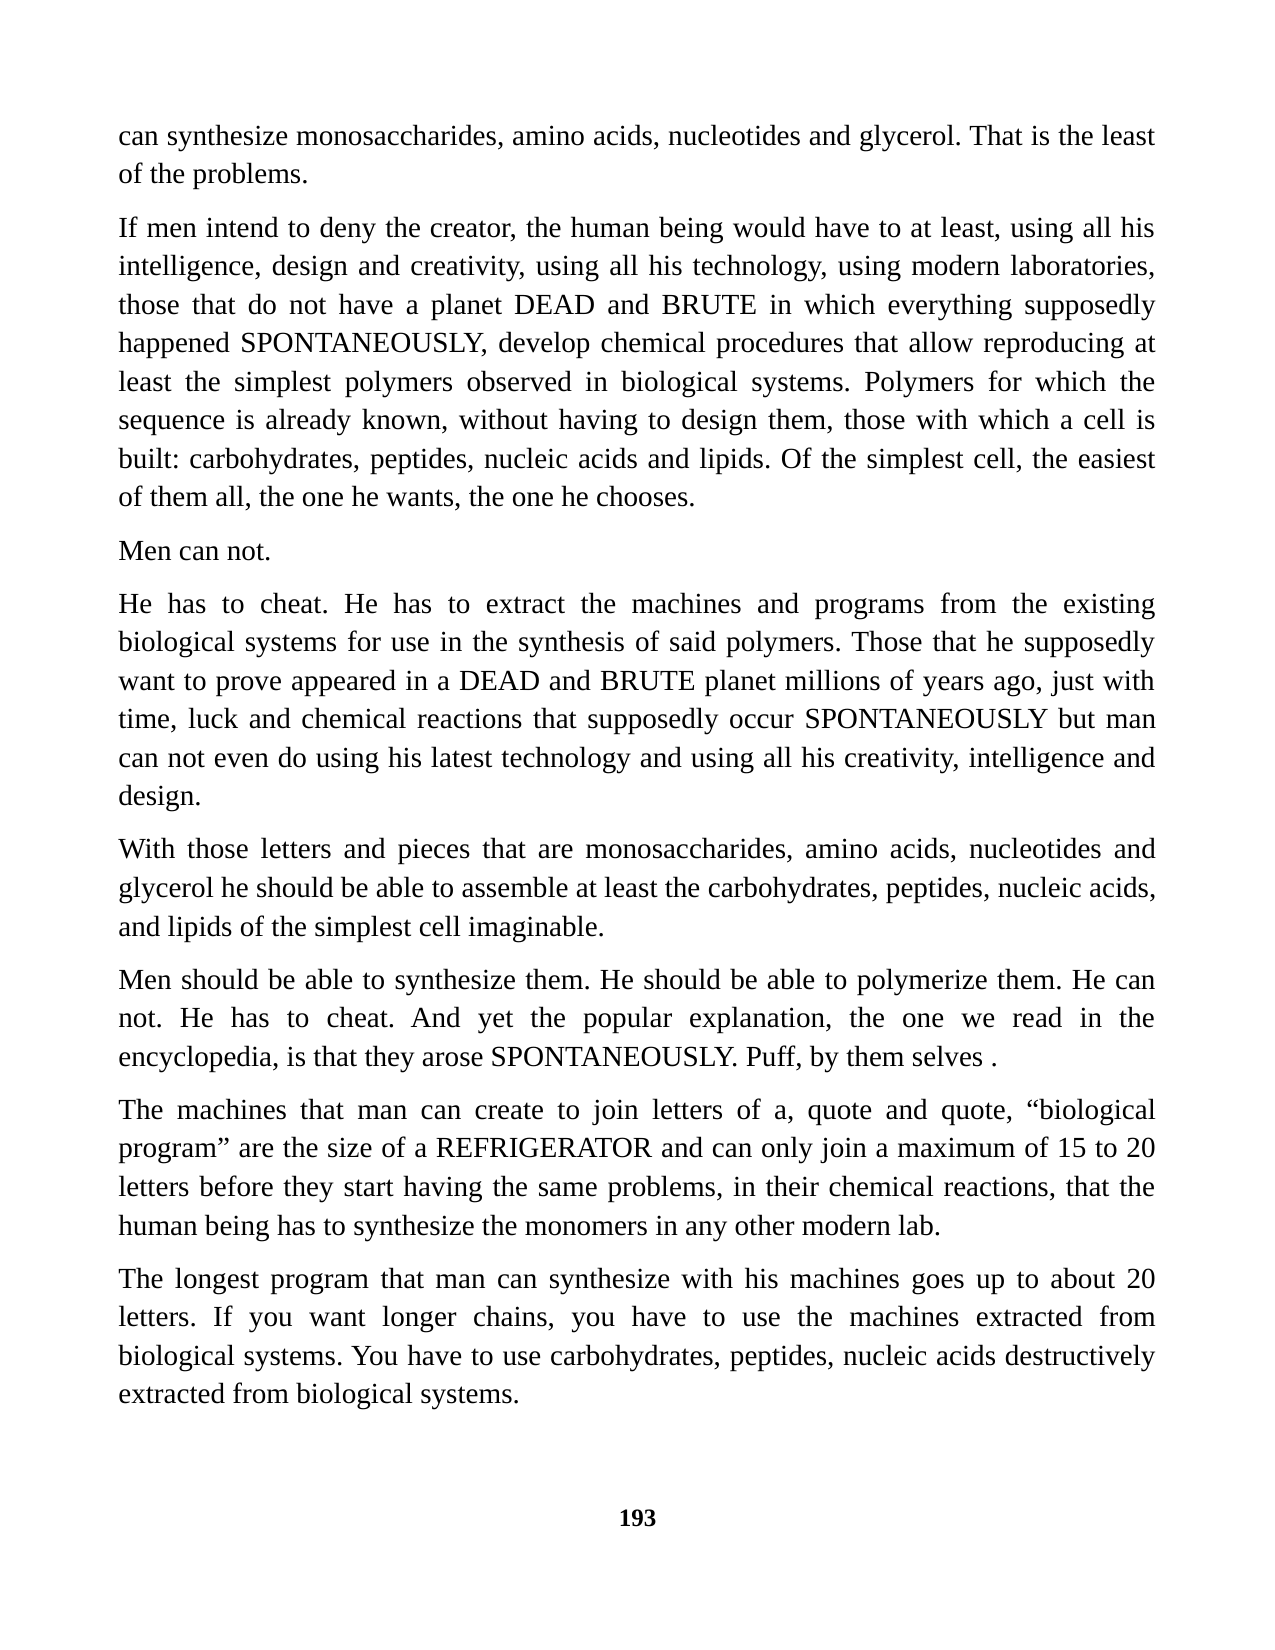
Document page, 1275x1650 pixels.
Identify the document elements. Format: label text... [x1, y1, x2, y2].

text The longest program that man can synthesize with his machines goes up to about 20 letters. If you want longer chains, you have to use the machines extracted from biological systems. You have to use carbohydrates, peptides, nucleic acids destructively extracted from biological systems. [118, 1261, 1157, 1410]
text If men intend to deny the creator, the human being would have to at least, using all his intelligence, design and creativity, using all his technology, using modern laboratories, those that do not have a planet DEAD and BRUTE in which everything supposedly happened SPONTANEOUSLY, develop chemical procedures that allow reproducing at least the simplest polymers observed in biological systems. Polymers for which the sequence is already known, without having to design them, those with which a cell is built: carbohydrates, peptides, nucleic acids and lipids. Of the simplest cell, the easiest of them all, the one he wants, the one he chooses. [118, 210, 1157, 513]
text Men should be able to synthesize them. He should be able to polymerize them. He can not. He has to cheat. And yet the popular explanation, the one we read in the encyclopedia, is that they arose SPONTANEOUSLY. Puff, by them selves . [118, 962, 1157, 1072]
text The machines that man can create to join letters of a, quote and quote, “biological program” are the size of a REFRIGERATOR and can only join a maximum of 15 to 20 letters before they start having the same problems, in their chemical reactions, that the human being has to synthesize the monomers in any other modern lab. [118, 1092, 1157, 1241]
text can synthesize monosaccharides, amino acids, nucleotides and glycerol. That is the least of the problems. [118, 118, 1157, 190]
text With those letters and pieces that are monosaccharides, amino acids, nucleotides and glycerol he should be able to assemble at least the carbohydrates, peptides, nucleic acids, and lipids of the simplest cell imaginable. [118, 832, 1157, 942]
text He has to cheat. He has to extract the machines and programs from the existing biological systems for use in the synthesis of said polymers. Those that he supposedly want to prove appeared in a DEAD and BRUTE planet millions of years ago, just with time, luck and chemical reactions that supposedly occur SPONTANEOUSLY but man can not even do using his latest technology and using all his creativity, intelligence and design. [118, 586, 1157, 812]
text Men can not. [118, 533, 1157, 566]
